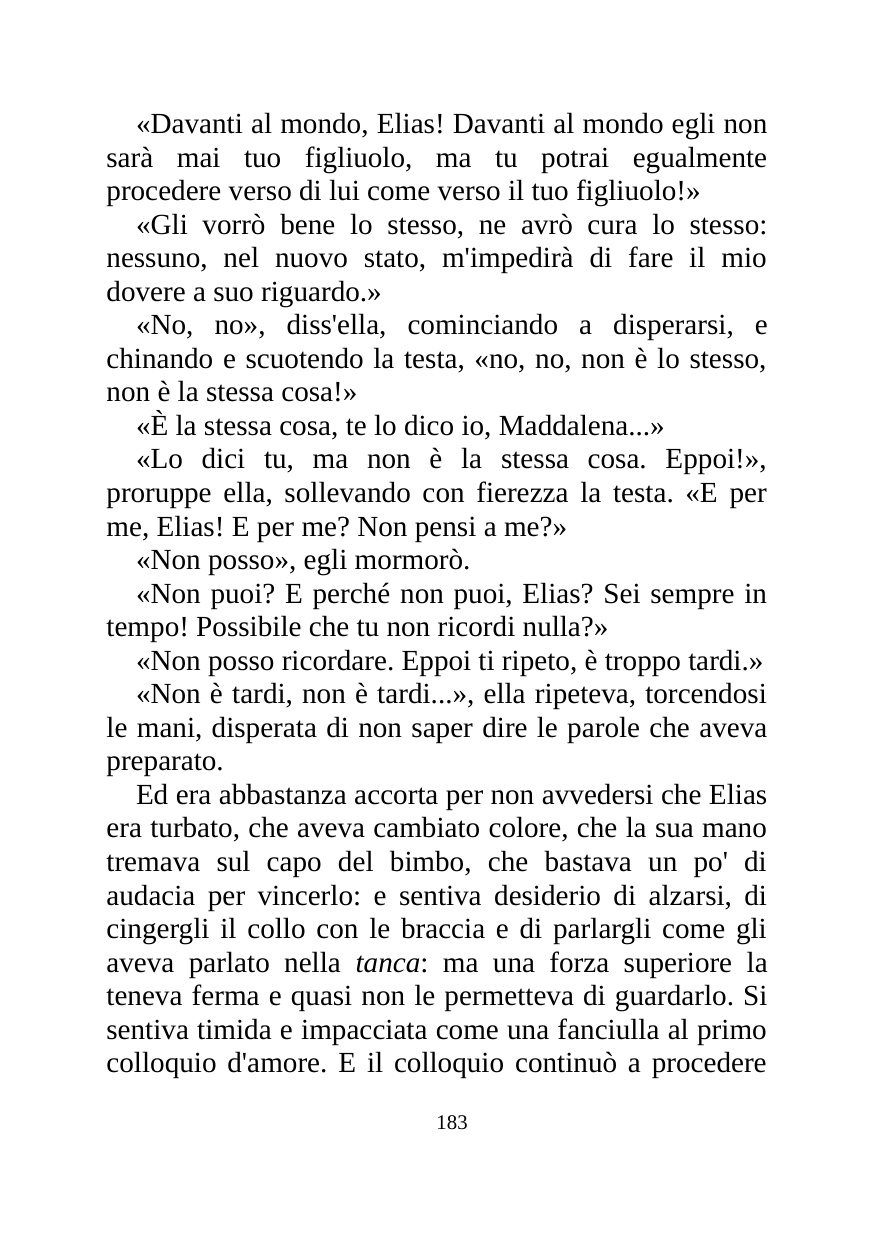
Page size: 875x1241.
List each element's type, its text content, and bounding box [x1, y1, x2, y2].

text «Davanti al mondo, Elias! Davanti al mondo egli non sarà mai tuo figliuolo, ma tu potrai egualmente procedere verso di lui come verso il tuo figliuolo!» [106, 106, 768, 207]
text «Non posso», egli mormorò. [106, 542, 768, 576]
text «Gli vorrò bene lo stesso, ne avrò cura lo stesso: nessuno, nel nuovo stato, m'impedirà di fare il mio dovere a suo riguardo.» [106, 207, 768, 307]
text «Non puoi? E perché non puoi, Elias? Sei sempre in tempo! Possibile che tu non ricordi nulla?» [106, 576, 768, 643]
text «Non è tardi, non è tardi...», ella ripeteva, torcendosi le mani, disperata di non saper dire le parole che aveva preparato. [106, 676, 768, 777]
text Ed era abbastanza accorta per non avvedersi che Elias era turbato, che aveva cambiato colore, che la sua mano tremava sul capo del bimbo, che bastava un po' di audacia per vincerlo: e sentiva desiderio di alzarsi, di cingergli il collo con le braccia e di parlargli come gli aveva parlato nella tanca: ma una forza superiore la teneva ferma e quasi non le permetteva di guardarlo. Si sentiva timida e impacciata come una fanciulla al primo colloquio d'amore. E il colloquio continuò a procedere [106, 777, 768, 1079]
text «Non posso ricordare. Eppoi ti ripeto, è troppo tardi.» [106, 643, 768, 676]
text «No, no», diss'ella, cominciando a disperarsi, e chinando e scuotendo la testa, «no, no, non è lo stesso, non è la stessa cosa!» [106, 307, 768, 408]
text «Lo dici tu, ma non è la stessa cosa. Eppoi!», proruppe ella, sollevando con fierezza la testa. «E per me, Elias! E per me? Non pensi a me?» [106, 442, 768, 542]
text «È la stessa cosa, te lo dico io, Maddalena...» [106, 408, 768, 442]
